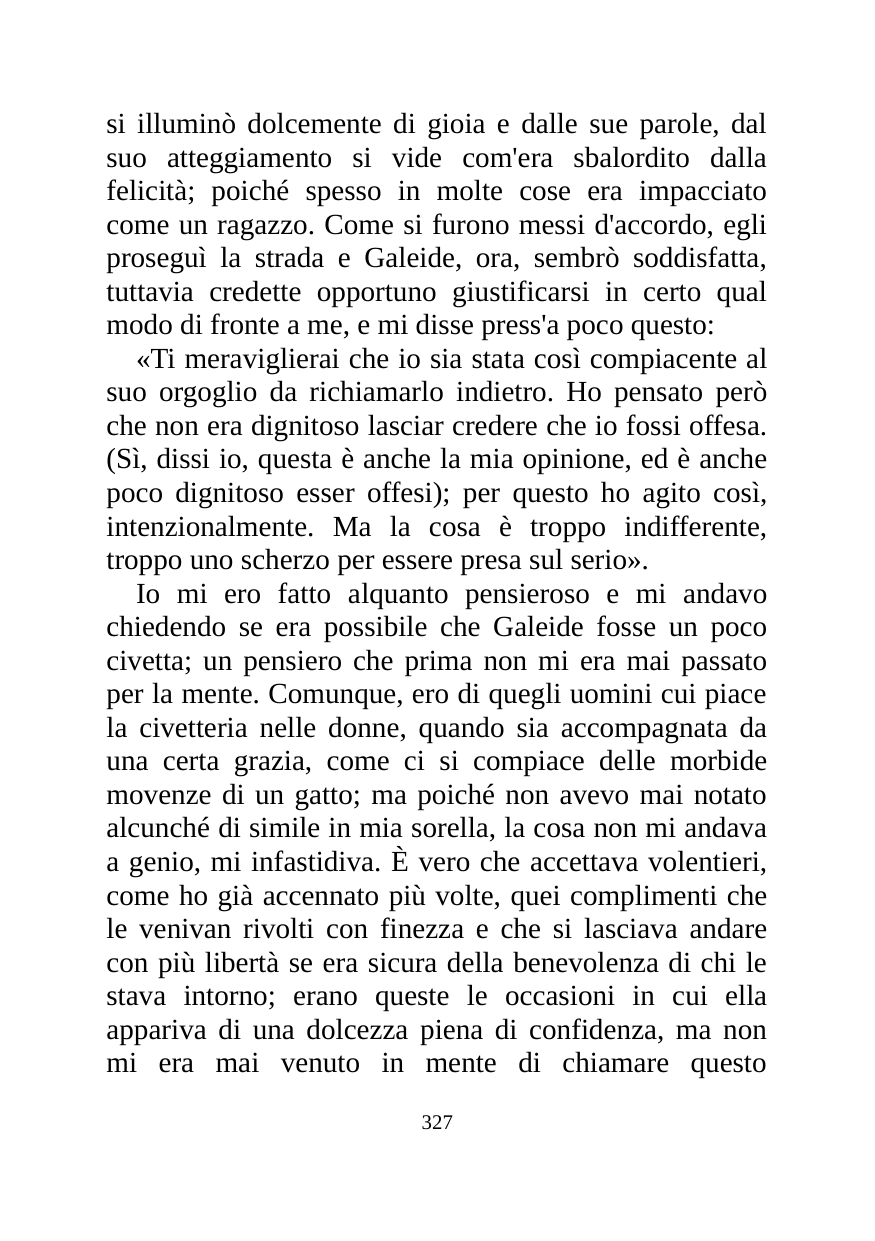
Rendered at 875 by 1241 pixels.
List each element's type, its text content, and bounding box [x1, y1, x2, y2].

text «Ti meraviglierai che io sia stata così compiacente al suo orgoglio da richiamarlo indietro. Ho pensato però che non era dignitoso lasciar credere che io fossi offesa. (Sì, dissi io, questa è anche la mia opinione, ed è anche poco dignitoso esser offesi); per questo ho agito così, intenzionalmente. Ma la cosa è troppo indifferente, troppo uno scherzo per essere presa sul serio». [106, 341, 768, 576]
text si illuminò dolcemente di gioia e dalle sue parole, dal suo atteggiamento si vide com'era sbalordito dalla felicità; poiché spesso in molte cose era impacciato come un ragazzo. Come si furono messi d'accordo, egli proseguì la strada e Galeide, ora, sembrò soddisfatta, tuttavia credette opportuno giustificarsi in certo qual modo di fronte a me, e mi disse press'a poco questo: [106, 106, 768, 341]
text Io mi ero fatto alquanto pensieroso e mi andavo chiedendo se era possibile che Galeide fosse un poco civetta; un pensiero che prima non mi era mai passato per la mente. Comunque, ero di quegli uomini cui piace la civetteria nelle donne, quando sia accompagnata da una certa grazia, come ci si compiace delle morbide movenze di un gatto; ma poiché non avevo mai notato alcunché di simile in mia sorella, la cosa non mi andava a genio, mi infastidiva. È vero che accettava volentieri, come ho già accennato più volte, quei complimenti che le venivan rivolti con finezza e che si lasciava andare con più libertà se era sicura della benevolenza di chi le stava intorno; erano queste le occasioni in cui ella appariva di una dolcezza piena di confidenza, ma non mi era mai venuto in mente di chiamare questo [106, 576, 768, 1079]
